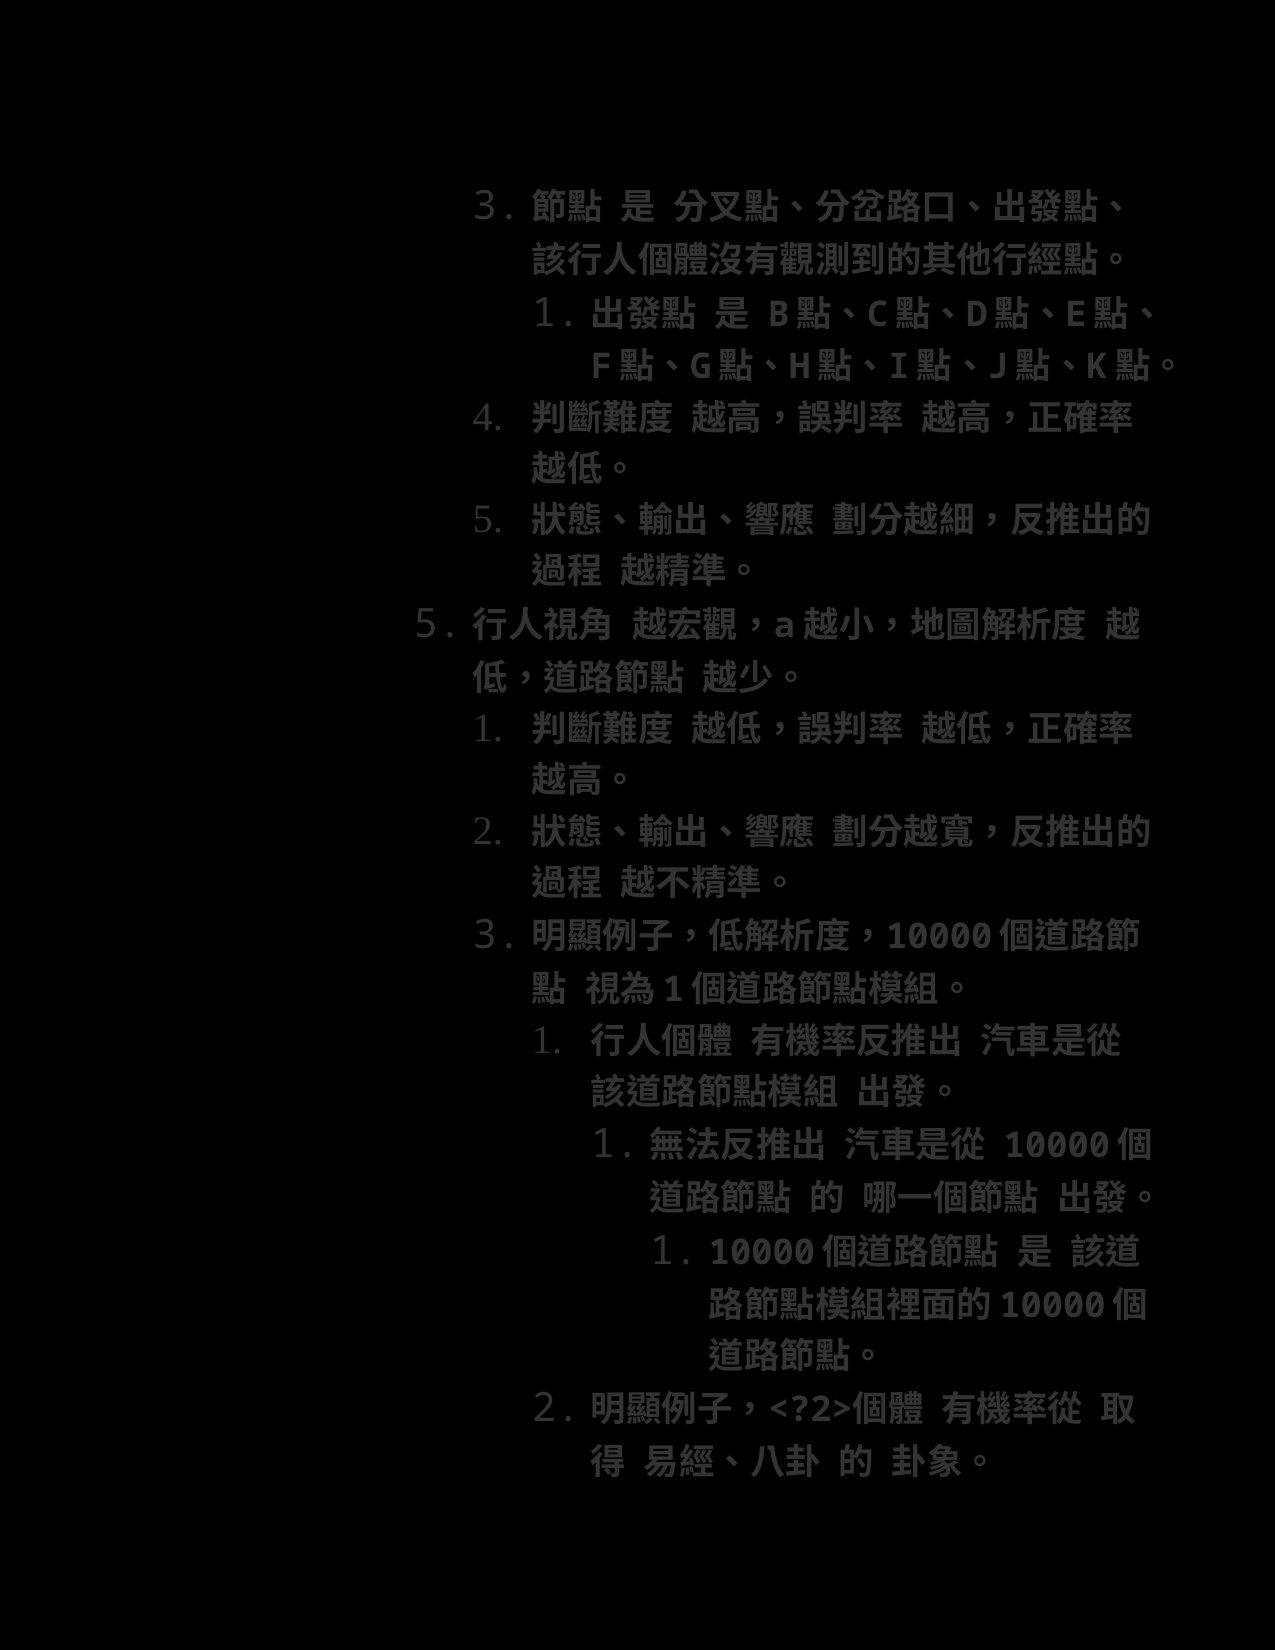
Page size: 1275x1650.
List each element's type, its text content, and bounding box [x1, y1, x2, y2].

list 出發點 是 B點、C點、D點、E點、F點、G點、H點、I點、J點、K點。 [532, 283, 1157, 389]
list 狀態、輸出、響應 劃分越細，反推出的過程 越精準。 [472, 492, 1157, 594]
list 判斷難度 越高，誤判率 越高，正確率 越低。 [472, 389, 1157, 492]
list 明顯例子，<?2>個體 有機率從 取得 易經、八卦 的 卦象。 [532, 1378, 1157, 1485]
list 判斷難度 越低，誤判率 越低，正確率 越高。 [472, 701, 1157, 803]
list 行人視角 越宏觀，a 越小，地圖解析度 越低，道路節點 越少。 [413, 594, 1157, 701]
list 10000個道路節點 是 該道路節點模組裡面的10000個道路節點。 [649, 1221, 1157, 1378]
list 節點 是 分叉點、分岔路口、出發點、該行人個體沒有觀測到的其他行經點。 [472, 176, 1157, 283]
list 明顯例子，低解析度，10000個道路節點 視為1個道路節點模組。 [472, 906, 1157, 1012]
list 狀態、輸出、響應 劃分越寬，反推出的過程 越不精準。 [472, 803, 1157, 906]
list 行人個體 有機率反推出 汽車是從 該道路節點模組 出發。 [532, 1012, 1157, 1114]
list 無法反推出 汽車是從 10000個道路節點 的 哪一個節點 出發。 [591, 1114, 1157, 1221]
